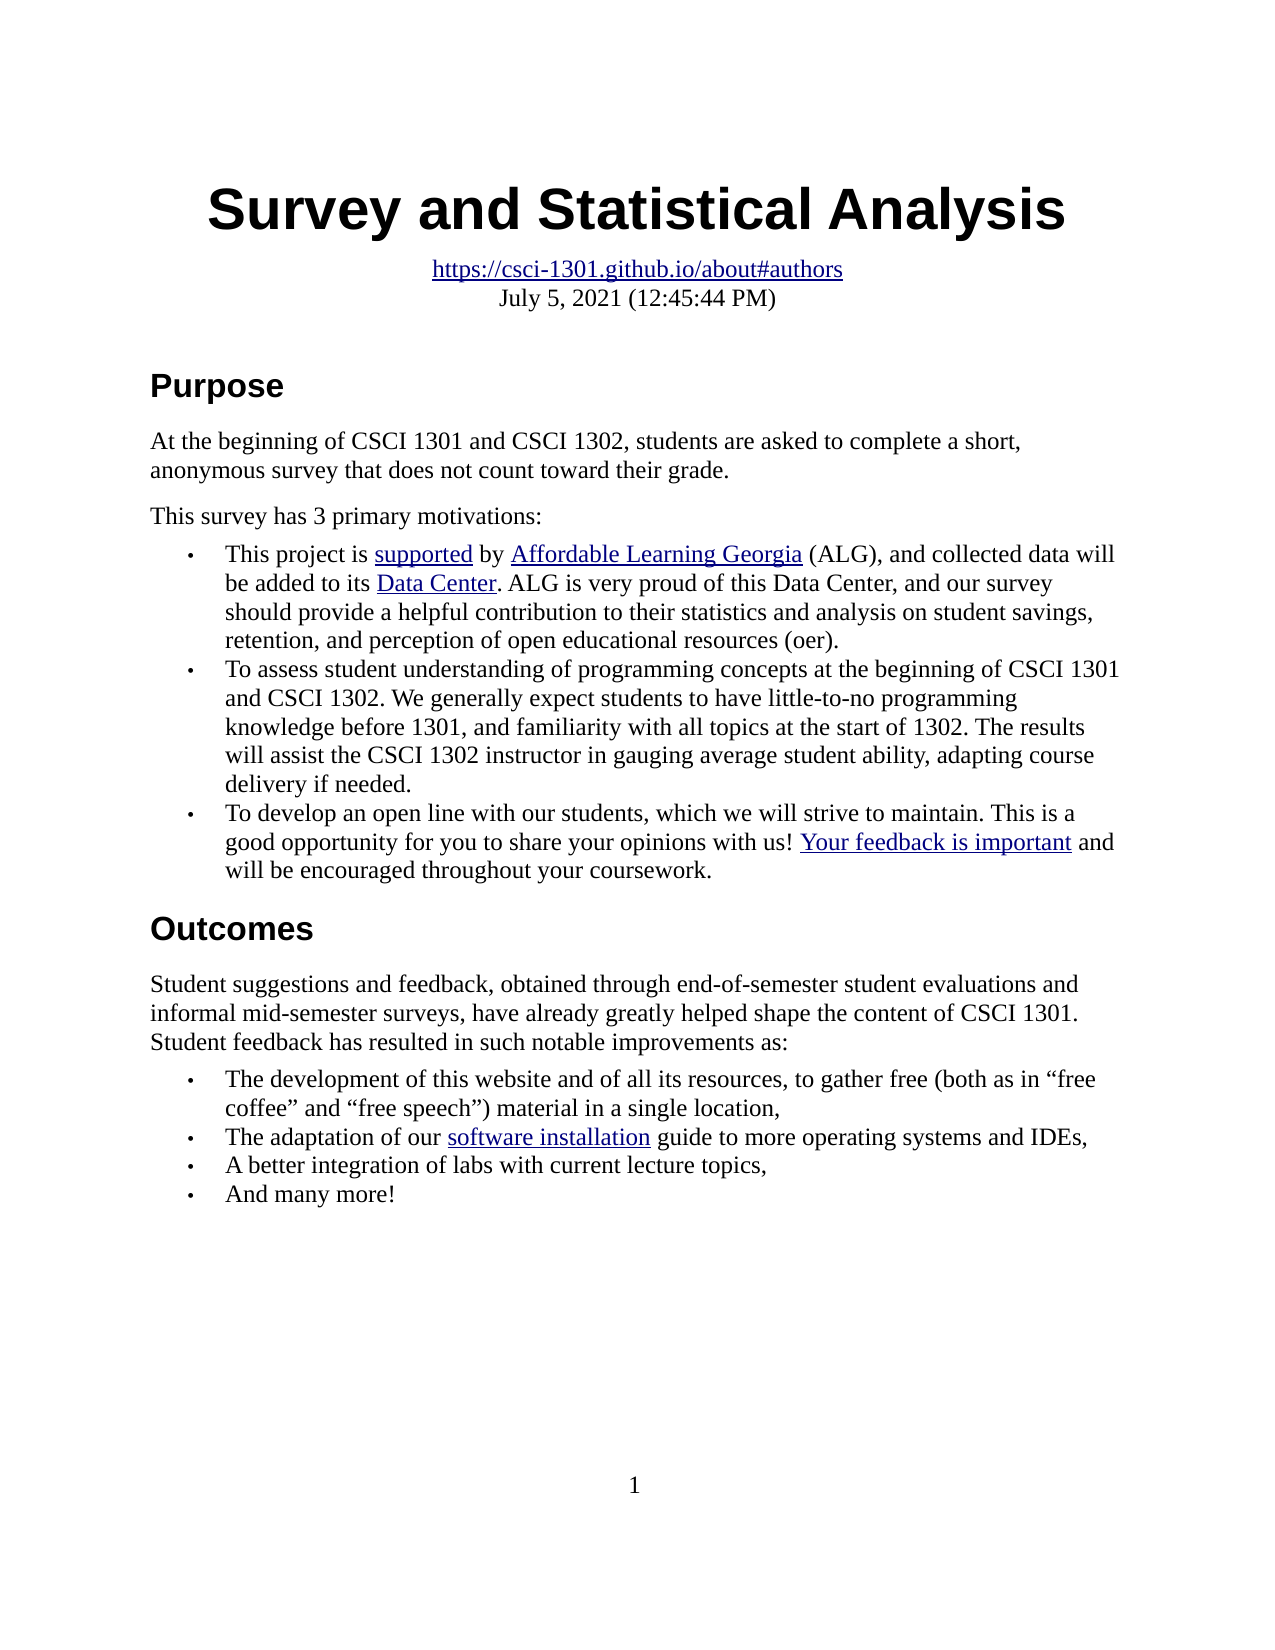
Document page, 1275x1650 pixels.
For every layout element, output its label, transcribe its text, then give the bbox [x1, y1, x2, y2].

subtitle Purpose [150, 366, 1125, 404]
list And many more! [187, 1179, 1125, 1208]
text At the beginning of CSCI 1301 and CSCI 1302, students are asked to complete a short, anonymous survey that does not count toward their grade. [150, 426, 1125, 483]
list The adaptation of our software installation guide to more operating systems and IDEs, [187, 1122, 1125, 1151]
list The development of this website and of all its resources, to gather free (both as in “free coffee” and “free speech”) material in a single location, [187, 1064, 1125, 1122]
list A better integration of labs with current lecture topics, [187, 1151, 1125, 1179]
list To develop an open line with our students, which we will strive to maintain. This is a good opportunity for you to share your opinions with us! Your feedback is important and will be encouraged throughout your coursework. [187, 798, 1125, 884]
text Student suggestions and feedback, obtained through end-of-semester student evaluations and informal mid-semester surveys, have already greatly helped shape the content of CSCI 1301. Student feedback has resulted in such notable improvements as: [150, 969, 1125, 1055]
text https://csci-1301.github.io/about#authors [150, 254, 1125, 283]
list This project is supported by Affordable Learning Georgia (ALG), and collected data will be added to its Data Center. ALG is very proud of this Data Center, and our survey should provide a helpful contribution to their statistics and analysis on student savings, retention, and perception of open educational resources (oer). [187, 539, 1125, 654]
text This survey has 3 primary motivations: [150, 501, 1125, 530]
subtitle Outcomes [150, 909, 1125, 948]
title Survey and Statistical Analysis [150, 175, 1125, 242]
text July 5, 2021 (12:45:44 PM) [150, 283, 1125, 312]
list To assess student understanding of programming concepts at the beginning of CSCI 1301 and CSCI 1302. We generally expect students to have little-to-no programming knowledge before 1301, and familiarity with all topics at the start of 1302. The results will assist the CSCI 1302 instructor in gauging average student ability, adapting course delivery if needed. [187, 654, 1125, 798]
